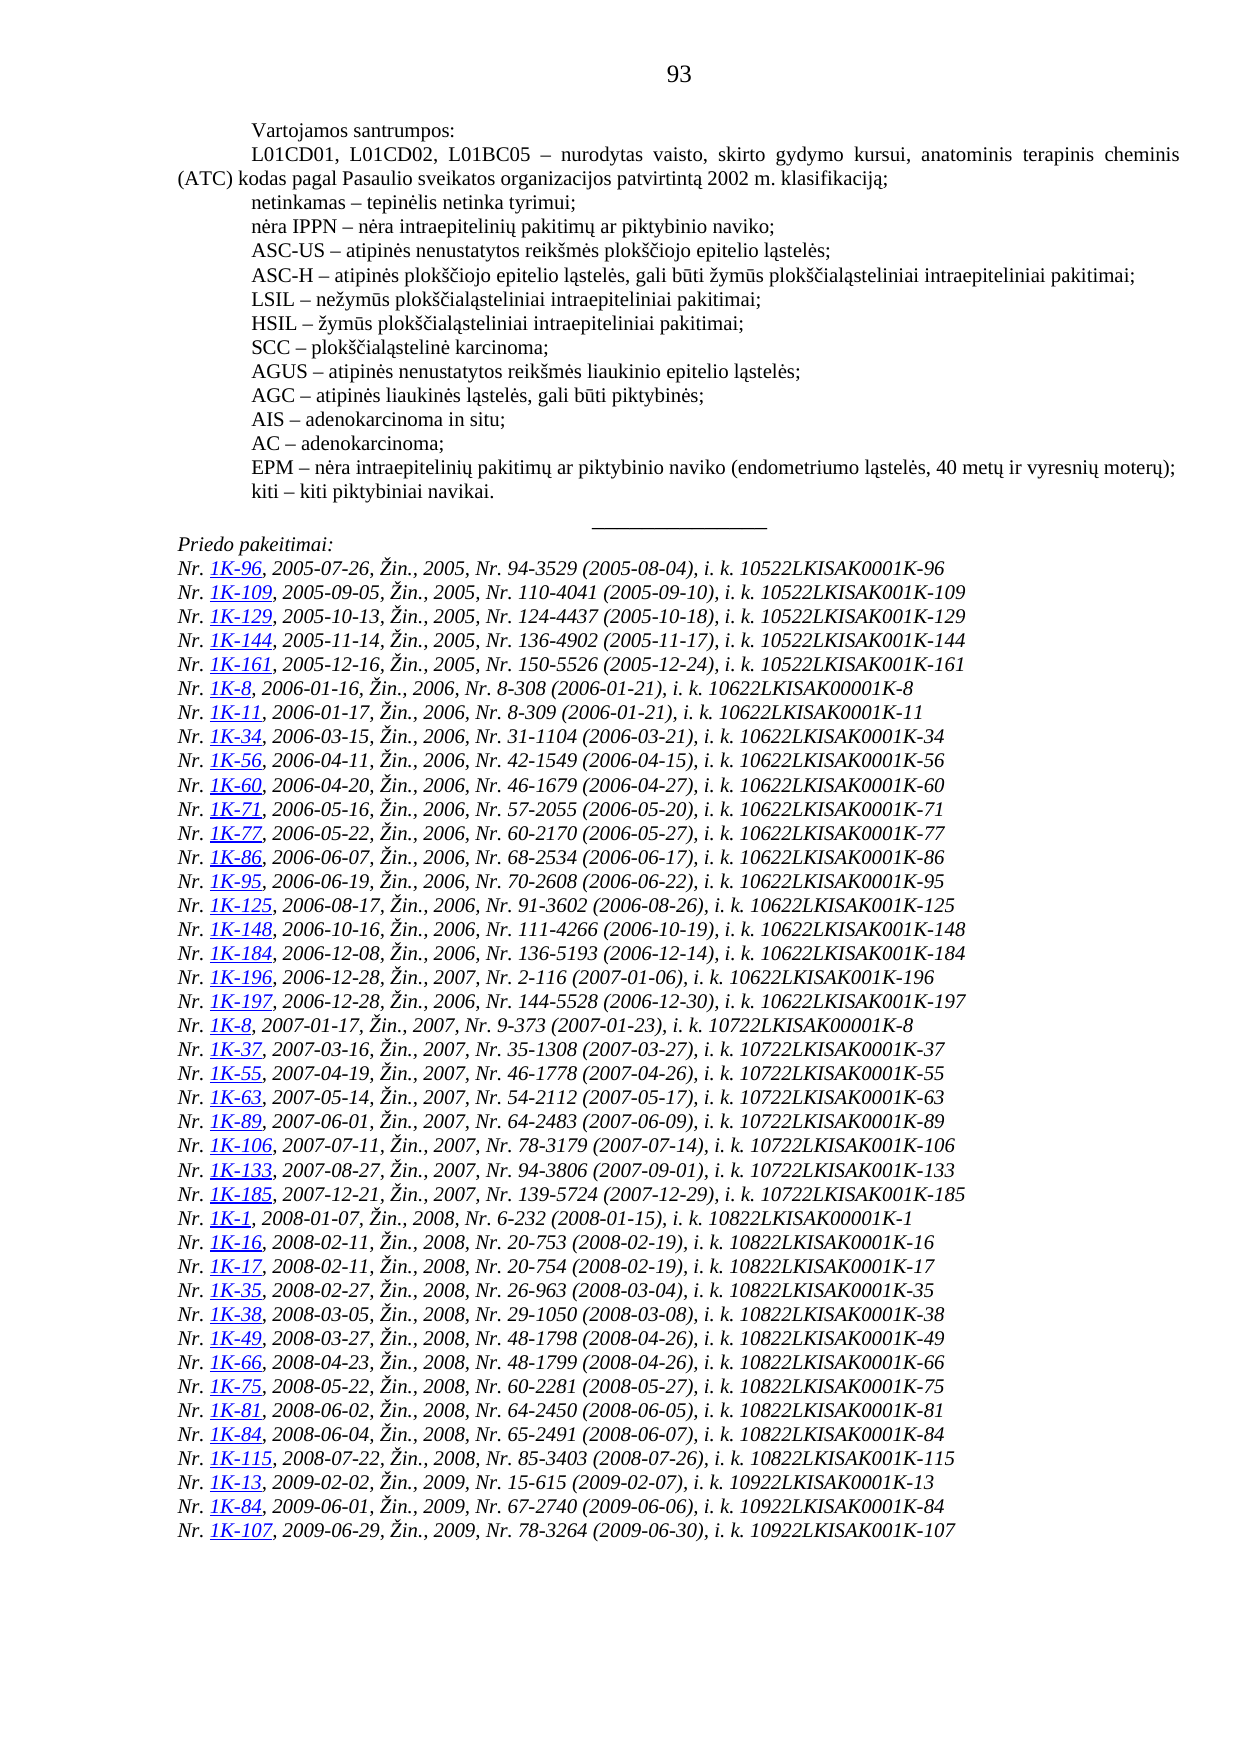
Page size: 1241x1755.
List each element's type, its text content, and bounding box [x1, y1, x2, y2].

text LSIL – nežymūs plokščialąsteliniai intraepiteliniai pakitimai; [177, 287, 1181, 311]
text Nr. 1K-49, 2008-03-27, Žin., 2008, Nr. 48-1798 (2008-04-26), i. k. 10822LKISAK0001K-49 [177, 1326, 1181, 1350]
text L01CD01, L01CD02, L01BC05 – nurodytas vaisto, skirto gydymo kursui, anatominis terapinis cheminis (ATC) kodas pagal Pasaulio sveikatos organizacijos patvirtintą 2002 m. klasifikaciją; [177, 142, 1181, 190]
text Nr. 1K-63, 2007-05-14, Žin., 2007, Nr. 54-2112 (2007-05-17), i. k. 10722LKISAK0001K-63 [177, 1085, 1181, 1109]
text Nr. 1K-77, 2006-05-22, Žin., 2006, Nr. 60-2170 (2006-05-27), i. k. 10622LKISAK0001K-77 [177, 821, 1181, 845]
text AIS – adenokarcinoma in situ; [177, 407, 1181, 431]
text Nr. 1K-196, 2006-12-28, Žin., 2007, Nr. 2-116 (2007-01-06), i. k. 10622LKISAK001K-196 [177, 965, 1181, 989]
text Nr. 1K-144, 2005-11-14, Žin., 2005, Nr. 136-4902 (2005-11-17), i. k. 10522LKISAK001K-144 [177, 628, 1181, 652]
text Nr. 1K-8, 2006-01-16, Žin., 2006, Nr. 8-308 (2006-01-21), i. k. 10622LKISAK00001K-8 [177, 676, 1181, 700]
text Nr. 1K-1, 2008-01-07, Žin., 2008, Nr. 6-232 (2008-01-15), i. k. 10822LKISAK00001K-1 [177, 1206, 1181, 1230]
text Nr. 1K-35, 2008-02-27, Žin., 2008, Nr. 26-963 (2008-03-04), i. k. 10822LKISAK0001K-35 [177, 1278, 1181, 1302]
text Nr. 1K-89, 2007-06-01, Žin., 2007, Nr. 64-2483 (2007-06-09), i. k. 10722LKISAK0001K-89 [177, 1109, 1181, 1133]
text Nr. 1K-38, 2008-03-05, Žin., 2008, Nr. 29-1050 (2008-03-08), i. k. 10822LKISAK0001K-38 [177, 1302, 1181, 1326]
text Nr. 1K-86, 2006-06-07, Žin., 2006, Nr. 68-2534 (2006-06-17), i. k. 10622LKISAK0001K-86 [177, 845, 1181, 869]
text Priedo pakeitimai: [177, 532, 1181, 556]
text Nr. 1K-185, 2007-12-21, Žin., 2007, Nr. 139-5724 (2007-12-29), i. k. 10722LKISAK001K-185 [177, 1182, 1181, 1206]
text Nr. 1K-184, 2006-12-08, Žin., 2006, Nr. 136-5193 (2006-12-14), i. k. 10622LKISAK001K-184 [177, 941, 1181, 965]
text kiti – kiti piktybiniai navikai. [177, 479, 1181, 503]
text Nr. 1K-55, 2007-04-19, Žin., 2007, Nr. 46-1778 (2007-04-26), i. k. 10722LKISAK0001K-55 [177, 1061, 1181, 1085]
text Nr. 1K-16, 2008-02-11, Žin., 2008, Nr. 20-753 (2008-02-19), i. k. 10822LKISAK0001K-16 [177, 1230, 1181, 1254]
text Nr. 1K-133, 2007-08-27, Žin., 2007, Nr. 94-3806 (2007-09-01), i. k. 10722LKISAK001K-133 [177, 1157, 1181, 1182]
text SCC – plokščialąstelinė karcinoma; [177, 335, 1181, 359]
text Nr. 1K-84, 2008-06-04, Žin., 2008, Nr. 65-2491 (2008-06-07), i. k. 10822LKISAK0001K-84 [177, 1422, 1181, 1446]
text Nr. 1K-106, 2007-07-11, Žin., 2007, Nr. 78-3179 (2007-07-14), i. k. 10722LKISAK001K-106 [177, 1133, 1181, 1157]
text Vartojamos santrumpos: [177, 118, 1181, 142]
text Nr. 1K-75, 2008-05-22, Žin., 2008, Nr. 60-2281 (2008-05-27), i. k. 10822LKISAK0001K-75 [177, 1374, 1181, 1398]
text HSIL – žymūs plokščialąsteliniai intraepiteliniai pakitimai; [177, 311, 1181, 335]
text Nr. 1K-34, 2006-03-15, Žin., 2006, Nr. 31-1104 (2006-03-21), i. k. 10622LKISAK0001K-34 [177, 724, 1181, 748]
text Nr. 1K-60, 2006-04-20, Žin., 2006, Nr. 46-1679 (2006-04-27), i. k. 10622LKISAK0001K-60 [177, 772, 1181, 797]
text Nr. 1K-71, 2006-05-16, Žin., 2006, Nr. 57-2055 (2006-05-20), i. k. 10622LKISAK0001K-71 [177, 797, 1181, 821]
text ______________ [177, 503, 1181, 532]
text Nr. 1K-107, 2009-06-29, Žin., 2009, Nr. 78-3264 (2009-06-30), i. k. 10922LKISAK001K-107 [177, 1518, 1181, 1542]
text nėra IPPN – nėra intraepitelinių pakitimų ar piktybinio naviko; [177, 214, 1181, 238]
text Nr. 1K-8, 2007-01-17, Žin., 2007, Nr. 9-373 (2007-01-23), i. k. 10722LKISAK00001K-8 [177, 1013, 1181, 1037]
text Nr. 1K-17, 2008-02-11, Žin., 2008, Nr. 20-754 (2008-02-19), i. k. 10822LKISAK0001K-17 [177, 1254, 1181, 1278]
text netinkamas – tepinėlis netinka tyrimui; [177, 190, 1181, 214]
text Nr. 1K-96, 2005-07-26, Žin., 2005, Nr. 94-3529 (2005-08-04), i. k. 10522LKISAK0001K-96 [177, 556, 1181, 580]
text Nr. 1K-129, 2005-10-13, Žin., 2005, Nr. 124-4437 (2005-10-18), i. k. 10522LKISAK001K-129 [177, 604, 1181, 628]
text AC – adenokarcinoma; [177, 431, 1181, 455]
text ASC-H – atipinės plokščiojo epitelio ląstelės, gali būti žymūs plokščialąsteliniai intraepiteliniai pakitimai; [177, 262, 1181, 287]
text AGUS – atipinės nenustatytos reikšmės liaukinio epitelio ląstelės; [177, 359, 1181, 383]
text Nr. 1K-13, 2009-02-02, Žin., 2009, Nr. 15-615 (2009-02-07), i. k. 10922LKISAK0001K-13 [177, 1470, 1181, 1494]
text Nr. 1K-56, 2006-04-11, Žin., 2006, Nr. 42-1549 (2006-04-15), i. k. 10622LKISAK0001K-56 [177, 748, 1181, 772]
text Nr. 1K-84, 2009-06-01, Žin., 2009, Nr. 67-2740 (2009-06-06), i. k. 10922LKISAK0001K-84 [177, 1494, 1181, 1518]
text Nr. 1K-37, 2007-03-16, Žin., 2007, Nr. 35-1308 (2007-03-27), i. k. 10722LKISAK0001K-37 [177, 1037, 1181, 1061]
text Nr. 1K-81, 2008-06-02, Žin., 2008, Nr. 64-2450 (2008-06-05), i. k. 10822LKISAK0001K-81 [177, 1398, 1181, 1422]
text Nr. 1K-66, 2008-04-23, Žin., 2008, Nr. 48-1799 (2008-04-26), i. k. 10822LKISAK0001K-66 [177, 1350, 1181, 1374]
text Nr. 1K-11, 2006-01-17, Žin., 2006, Nr. 8-309 (2006-01-21), i. k. 10622LKISAK0001K-11 [177, 700, 1181, 724]
text Nr. 1K-197, 2006-12-28, Žin., 2006, Nr. 144-5528 (2006-12-30), i. k. 10622LKISAK001K-197 [177, 989, 1181, 1013]
text Nr. 1K-115, 2008-07-22, Žin., 2008, Nr. 85-3403 (2008-07-26), i. k. 10822LKISAK001K-115 [177, 1446, 1181, 1470]
text Nr. 1K-95, 2006-06-19, Žin., 2006, Nr. 70-2608 (2006-06-22), i. k. 10622LKISAK0001K-95 [177, 869, 1181, 893]
text Nr. 1K-148, 2006-10-16, Žin., 2006, Nr. 111-4266 (2006-10-19), i. k. 10622LKISAK001K-148 [177, 917, 1181, 941]
text Nr. 1K-161, 2005-12-16, Žin., 2005, Nr. 150-5526 (2005-12-24), i. k. 10522LKISAK001K-161 [177, 652, 1181, 676]
text AGC – atipinės liaukinės ląstelės, gali būti piktybinės; [177, 383, 1181, 407]
text Nr. 1K-109, 2005-09-05, Žin., 2005, Nr. 110-4041 (2005-09-10), i. k. 10522LKISAK001K-109 [177, 580, 1181, 604]
text ASC-US – atipinės nenustatytos reikšmės plokščiojo epitelio ląstelės; [177, 238, 1181, 262]
text EPM – nėra intraepitelinių pakitimų ar piktybinio naviko (endometriumo ląstelės, 40 metų ir vyresnių moterų); [177, 455, 1181, 479]
text Nr. 1K-125, 2006-08-17, Žin., 2006, Nr. 91-3602 (2006-08-26), i. k. 10622LKISAK001K-125 [177, 893, 1181, 917]
